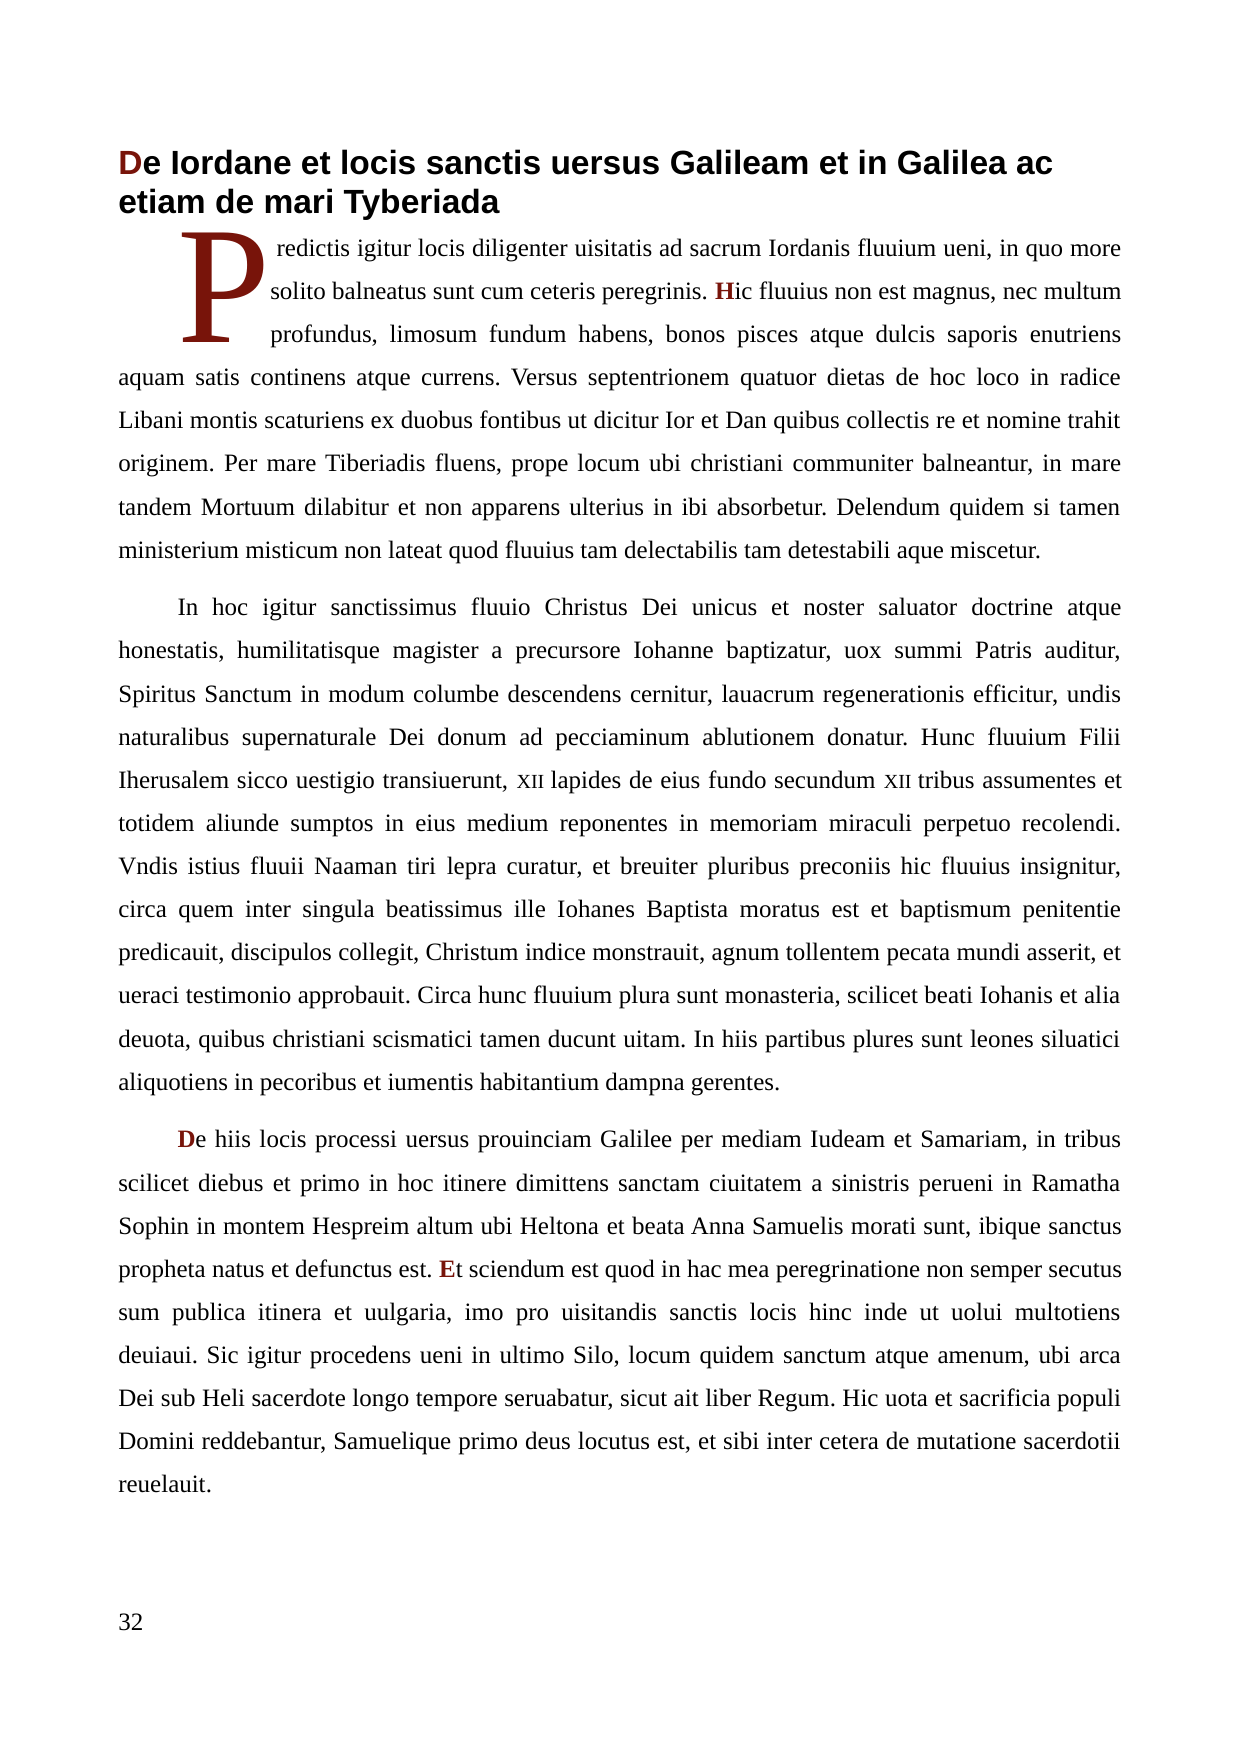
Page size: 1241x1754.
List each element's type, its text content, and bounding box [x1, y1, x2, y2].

subtitle Predictis igitur locis diligenter uisitatis ad sacrum Iordanis fluuium ueni, in quo more solito balneatus sunt cum ceteris peregrinis. Hic fluuius non est magnus, nec multum profundus, limosum fundum habens, bonos pisces atque dulcis saporis enutriens aquam satis continens atque currens. Versus septentrionem quatuor dietas de hoc loco in radice Libani montis scaturiens ex duobus fontibus ut dicitur Ior et Dan quibus collectis re et nomine trahit originem. Per mare Tiberiadis fluens, prope locum ubi christiani communiter balneantur, in mare tandem Mortuum dilabitur et non apparens ulterius in ibi absorbetur. Delendum quidem si tamen ministerium misticum non lateat quod fluuius tam delectabilis tam detestabili aque miscetur. [118, 233, 1122, 563]
text In hoc igitur sanctissimus fluuio Christus Dei unicus et noster saluator doctrine atque honestatis, humilitatisque magister a precursore Iohanne baptizatur, uox summi Patris auditur, Spiritus Sanctum in modum columbe descendens cernitur, lauacrum regenerationis efficitur, undis naturalibus supernaturale Dei donum ad pecciaminum ablutionem donatur. Hunc fluuium Filii Iherusalem sicco uestigio transiuerunt, xii lapides de eius fundo secundum xii tribus assumentes et totidem aliunde sumptos in eius medium reponentes in memoriam miraculi perpetuo recolendi. Vndis istius fluuii Naaman tiri lepra curatur, et breuiter pluribus preconiis hic fluuius insignitur, circa quem inter singula beatissimus ille Iohanes Baptista moratus est et baptismum penitentie predicauit, discipulos collegit, Christum indice monstrauit, agnum tollentem pecata mundi asserit, et ueraci testimonio approbauit. Circa hunc fluuium plura sunt monasteria, scilicet beati Iohanis et alia deuota, quibus christiani scismatici tamen ducunt uitam. In hiis partibus plures sunt leones siluatici aliquotiens in pecoribus et iumentis habitantium dampna gerentes. [118, 592, 1122, 1096]
text De hiis locis processi uersus prouinciam Galilee per mediam Iudeam et Samariam, in tribus scilicet diebus et primo in hoc itinere dimittens sanctam ciuitatem a sinistris perueni in Ramatha Sophin in montem Hespreim altum ubi Heltona et beata Anna Samuelis morati sunt, ibique sanctus propheta natus et defunctus est. Et sciendum est quod in hac mea peregrinatione non semper secutus sum publica itinera et uulgaria, imo pro uisitandis sanctis locis hinc inde ut uolui multotiens deuiaui. Sic igitur procedens ueni in ultimo Silo, locum quidem sanctum atque amenum, ubi arca Dei sub Heli sacerdote longo tempore seruabatur, sicut ait liber Regum. Hic uota et sacrificia populi Domini reddebantur, Samuelique primo deus locutus est, et sibi inter cetera de mutatione sacerdotii reuelauit. [118, 1124, 1122, 1498]
text De Iordane et locis sanctis uersus Galileam et in Galilea ac etiam de mari Tyberiada [118, 143, 1122, 220]
